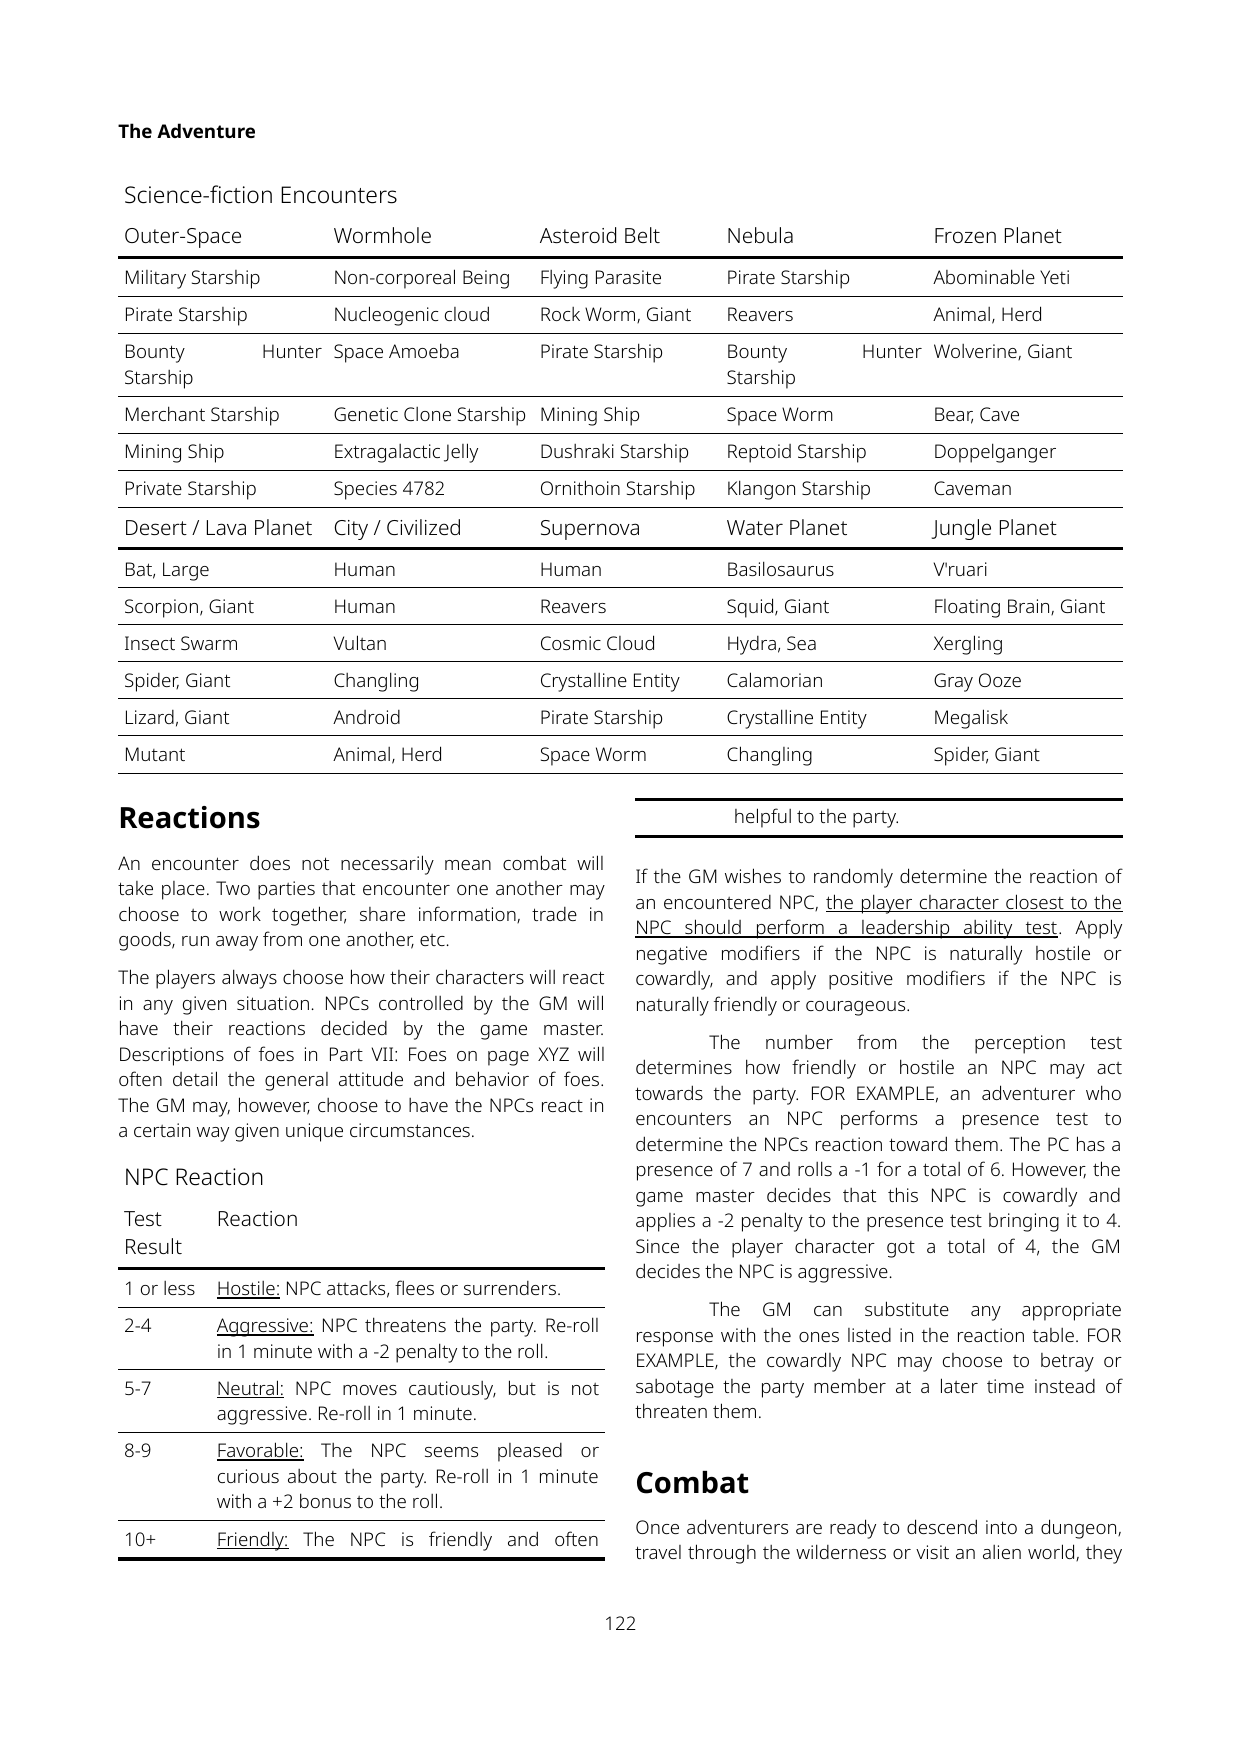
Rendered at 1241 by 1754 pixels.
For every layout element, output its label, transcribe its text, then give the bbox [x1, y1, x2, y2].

subtitle Combat [635, 1462, 1122, 1502]
table_cell Human [534, 550, 721, 587]
table_cell Reaction [211, 1198, 605, 1267]
table_cell Klangon Starship [721, 471, 927, 507]
table_cell 2-4 [118, 1308, 211, 1369]
table_cell Mining Ship [118, 434, 327, 470]
text Once adventurers are ready to descend into a dungeon, travel through the wilderness or visit an alien world, they [635, 1514, 1122, 1565]
text If the GM wishes to randomly determine the reaction of an encountered NPC, the player character closest to the NPC should perform a leadership ability test. Apply negative modifiers if the NPC is naturally hostile or cowardly, and apply positive modifiers if the NPC is naturally friendly or courageous. [635, 838, 1122, 1017]
table_cell Water Planet [721, 508, 927, 547]
table_cell Human [328, 588, 534, 624]
table_cell Reavers [534, 588, 721, 624]
table_cell Hydra, Sea [721, 625, 927, 661]
table_cell Hostile: NPC attacks, flees or surrenders. [211, 1270, 605, 1307]
table_cell Ornithoin Starship [534, 471, 721, 507]
table_cell Doppelganger [928, 434, 1123, 470]
table_cell Vultan [328, 625, 534, 661]
table_cell Military Starship [118, 259, 327, 296]
text The GM can substitute any appropriate response with the ones listed in the reaction table. FOR EXAMPLE, the cowardly NPC may choose to betray or sabotage the party member at a later time instead of threaten them. [635, 1297, 1122, 1424]
table_cell Desert / Lava Planet [118, 508, 327, 547]
table_cell Animal, Herd [328, 736, 534, 772]
table_cell Scorpion, Giant [118, 588, 327, 624]
table_cell Pirate Starship [118, 297, 327, 333]
table_cell Bounty Hunter Starship [118, 334, 327, 396]
table_cell Crystalline Entity [534, 662, 721, 698]
table_header NPC Reaction [118, 1156, 605, 1198]
table_cell Bounty Hunter Starship [721, 334, 927, 396]
table_cell Caveman [928, 471, 1123, 507]
table_cell Xergling [928, 625, 1123, 661]
table_cell Space Worm [534, 736, 721, 772]
table_cell Species 4782 [328, 471, 534, 507]
table_cell Rock Worm, Giant [534, 297, 721, 333]
table_cell City / Civilized [328, 508, 534, 547]
table_cell Animal, Herd [928, 297, 1123, 333]
table_cell Private Starship [118, 471, 327, 507]
table_cell Nebula [721, 216, 927, 256]
table_cell Bear, Cave [928, 397, 1123, 433]
table_cell Supernova [534, 508, 721, 547]
table_cell Squid, Giant [721, 588, 927, 624]
table_cell V'ruari [928, 550, 1123, 587]
table_cell Pirate Starship [721, 259, 927, 296]
table_cell Test Result [118, 1198, 211, 1267]
table_cell Pirate Starship [534, 334, 721, 396]
table_cell Friendly: The NPC is friendly and often [211, 1521, 605, 1557]
table_cell Reptoid Starship [721, 434, 927, 470]
table_cell Frozen Planet [928, 216, 1123, 256]
table_cell 8-9 [118, 1433, 211, 1520]
table_cell 5-7 [118, 1370, 211, 1432]
table_cell Changling [721, 736, 927, 772]
table_cell Genetic Clone Starship [328, 397, 534, 433]
table_cell Gray Ooze [928, 662, 1123, 698]
table_cell Bat, Large [118, 550, 327, 587]
table_cell Changling [328, 662, 534, 698]
table_cell Spider, Giant [928, 736, 1123, 772]
table_cell helpful to the party. [728, 801, 1122, 835]
table_cell Space Worm [721, 397, 927, 433]
table_cell Nucleogenic cloud [328, 297, 534, 333]
table_cell Jungle Planet [928, 508, 1123, 547]
table_cell Abominable Yeti [928, 259, 1123, 296]
table_cell Favorable: The NPC seems pleased or curious about the party. Re-roll in 1 minute with a +2 bonus to the roll. [211, 1433, 605, 1520]
table_cell Pirate Starship [534, 699, 721, 735]
table_cell Space Amoeba [328, 334, 534, 396]
table_cell Neutral: NPC moves cautiously, but is not aggressive. Re-roll in 1 minute. [211, 1370, 605, 1432]
table_cell Lizard, Giant [118, 699, 327, 735]
table_cell Android [328, 699, 534, 735]
text An encounter does not necessarily mean combat will take place. Two parties that encounter one another may choose to work together, share information, trade in goods, run away from one another, etc. [118, 850, 605, 952]
text The number from the perception test determines how friendly or hostile an NPC may act towards the party. FOR EXAMPLE, an adventurer who encounters an NPC performs a presence test to determine the NPCs reaction toward them. The PC has a presence of 7 and rolls a -1 for a total of 6. However, the game master decides that this NPC is cowardly and applies a -2 penalty to the presence test bringing it to 4. Since the player character got a total of 4, the GM decides the NPC is aggressive. [635, 1029, 1122, 1284]
table_cell Calamorian [721, 662, 927, 698]
text The players always choose how their characters will react in any given situation. NPCs controlled by the GM will have their reactions decided by the game master. Descriptions of foes in Part VII: Foes on page XYZ will often detail the general attitude and behavior of foes. The GM may, however, choose to have the NPCs react in a certain way given unique circumstances. [118, 964, 605, 1143]
table_cell Crystalline Entity [721, 699, 927, 735]
table_header Science-fiction Encounters [118, 173, 1123, 216]
table_cell Extragalactic Jelly [328, 434, 534, 470]
table_cell Flying Parasite [534, 259, 721, 296]
table_cell Mutant [118, 736, 327, 772]
table_cell Floating Brain, Giant [928, 588, 1123, 624]
table_cell Outer-Space [118, 216, 327, 256]
table_cell Mining Ship [534, 397, 721, 433]
table_cell Reavers [721, 297, 927, 333]
table_cell Wormhole [328, 216, 534, 256]
subtitle Reactions [118, 798, 605, 837]
table_cell Merchant Starship [118, 397, 327, 433]
table_cell [635, 801, 728, 835]
table_cell Cosmic Cloud [534, 625, 721, 661]
table_cell Wolverine, Giant [928, 334, 1123, 396]
table_cell Basilosaurus [721, 550, 927, 587]
table_cell Non-corporeal Being [328, 259, 534, 296]
table_cell Megalisk [928, 699, 1123, 735]
table_cell 10+ [118, 1521, 211, 1557]
table_cell Asteroid Belt [534, 216, 721, 256]
table_cell 1 or less [118, 1270, 211, 1307]
table_cell Aggressive: NPC threatens the party. Re-roll in 1 minute with a -2 penalty to the roll. [211, 1308, 605, 1369]
table_cell Human [328, 550, 534, 587]
table_cell Dushraki Starship [534, 434, 721, 470]
table_cell Spider, Giant [118, 662, 327, 698]
table_cell Insect Swarm [118, 625, 327, 661]
